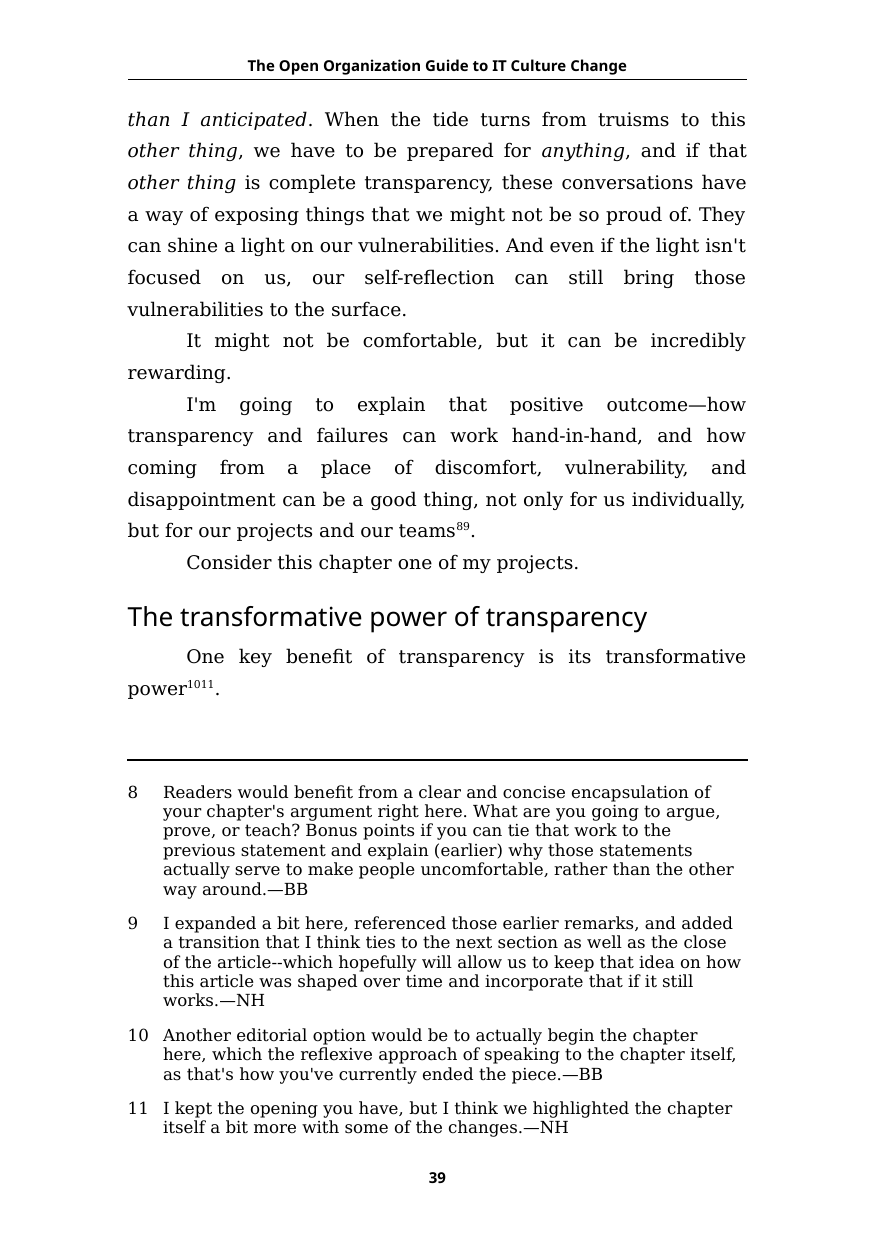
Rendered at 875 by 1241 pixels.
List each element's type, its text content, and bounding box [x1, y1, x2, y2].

subtitle The transformative power of transparency [127, 598, 747, 634]
text I'm going to explain that positive outcome—how transparency and failures can work hand-in-hand, and how coming from a place of discomfort, vulnerability, and disappointment can be a good thing, not only for us individually, but for our projects and our teams. [127, 394, 747, 542]
text than I anticipated. When the tide turns from truisms to this other thing, we have to be prepared for anything, and if that other thing is complete transparency, these conversations have a way of exposing things that we might not be so proud of. They can shine a light on our vulnerabilities. And even if the light isn't focused on us, our self-reflection can still bring those vulnerabilities to the surface. [127, 109, 747, 321]
text Another editorial option would be to actually begin the chapter here, which the reflexive approach of speaking to the chapter itself, as that's how you've currently ended the piece.—BB [127, 1026, 747, 1084]
text Readers would benefit from a clear and concise encapsulation of your chapter's argument right here. What are you going to argue, prove, or teach? Bonus points if you can tie that work to the previous statement and explain (earlier) why those statements actually serve to make people uncomfortable, rather than the other way around.—BB [127, 783, 747, 899]
text Consider this chapter one of my projects. [127, 552, 747, 574]
text I kept the opening you have, but I think we highlighted the chapter itself a bit more with some of the changes.—NH [127, 1099, 747, 1138]
text I expanded a bit here, referenced those earlier remarks, and added a transition that I think ties to the next section as well as the close of the article--which hopefully will allow us to keep that idea on how this article was shaped over time and incorporate that if it still works.—NH [127, 914, 747, 1011]
text It might not be comfortable, but it can be incredibly rewarding. [127, 330, 747, 384]
text One key benefit of transparency is its transformative power. [127, 647, 747, 700]
